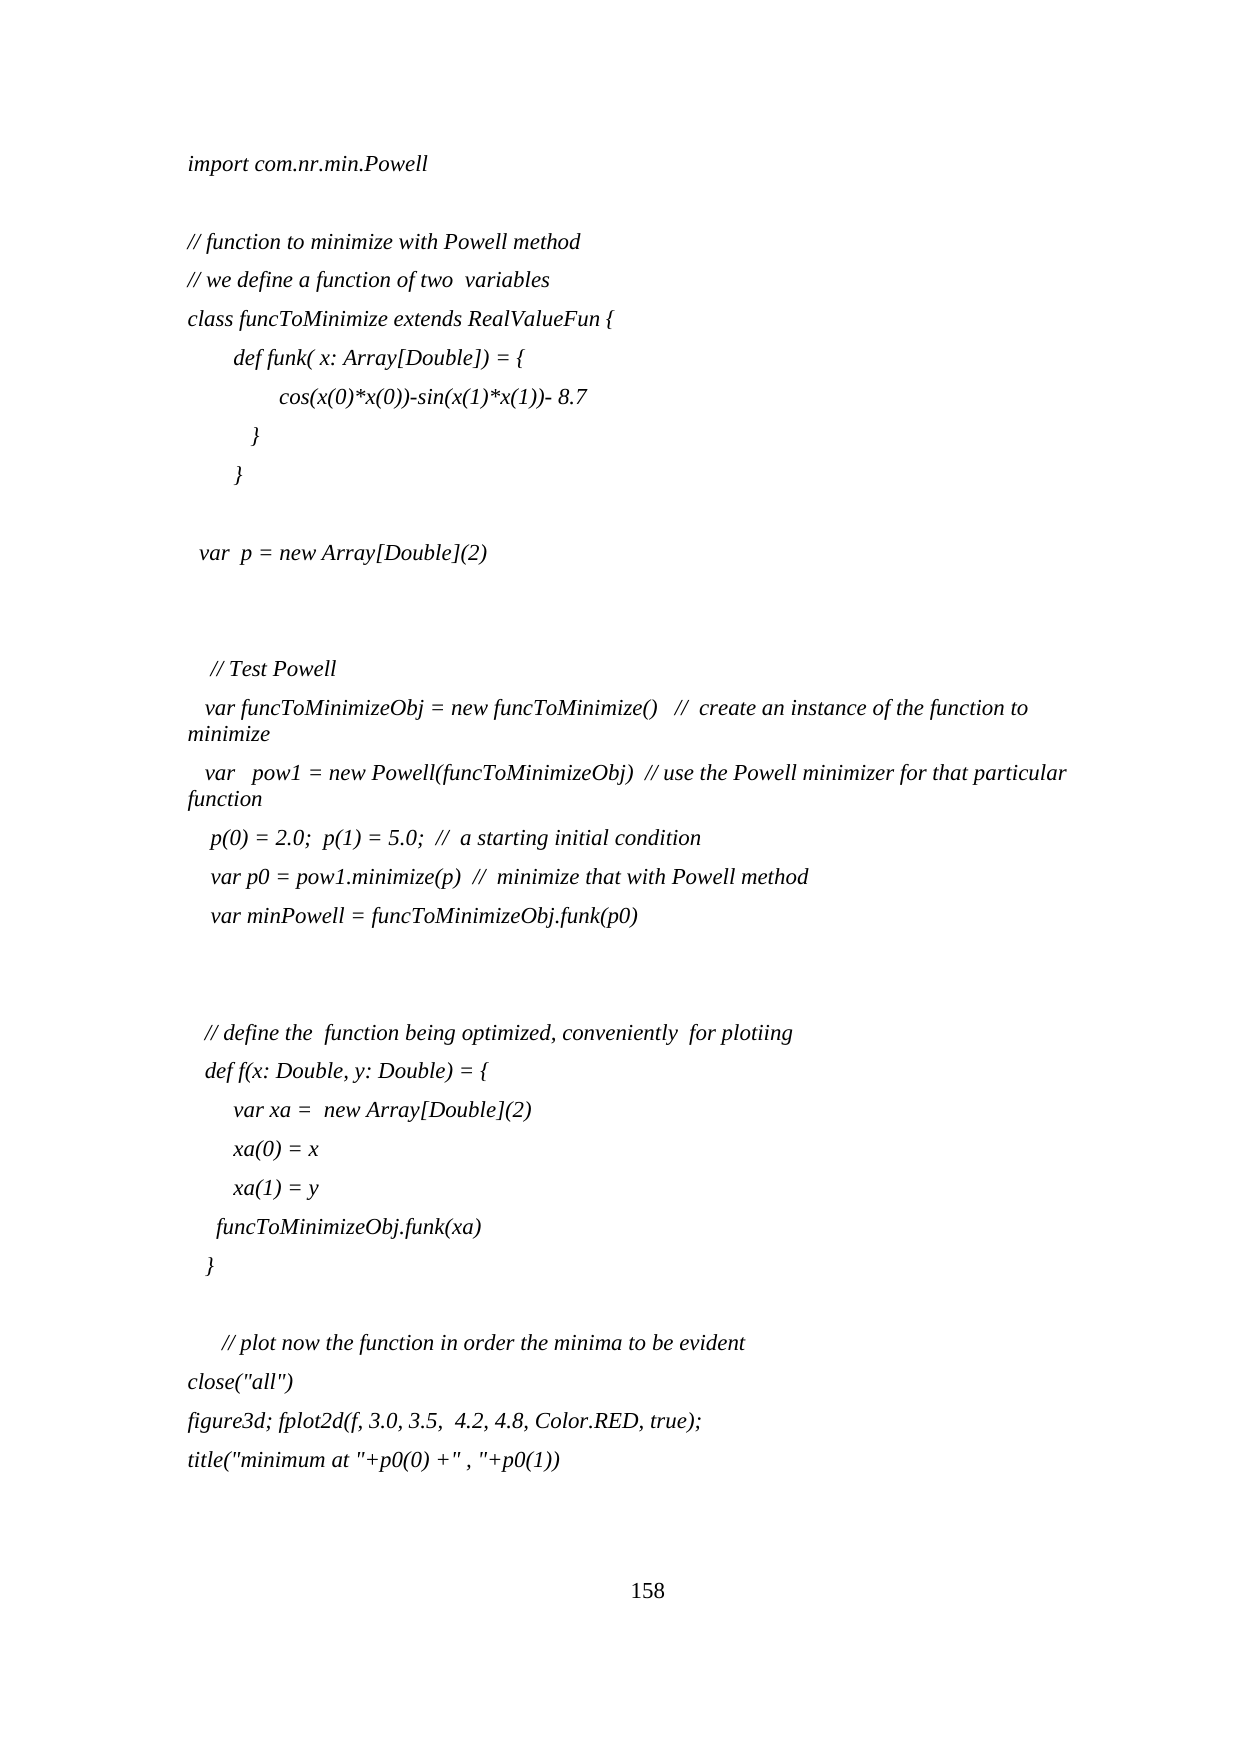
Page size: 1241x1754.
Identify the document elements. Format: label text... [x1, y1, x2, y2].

text var pow1 = new Powell(funcToMinimizeObj) // use the Powell minimizer for that particular function [187, 759, 1108, 812]
text p(0) = 2.0; p(1) = 5.0; // a starting initial condition [187, 824, 1108, 851]
text // Test Powell [187, 655, 1108, 681]
text xa(0) = x [187, 1135, 1108, 1162]
text def funk( x: Array[Double]) = { [187, 344, 1108, 371]
text var funcToMinimizeObj = new funcToMinimize() // create an instance of the function to minimize [187, 694, 1108, 747]
text funcToMinimizeObj.funk(xa) [187, 1213, 1108, 1239]
text } [187, 1252, 1108, 1278]
text var p0 = pow1.minimize(p) // minimize that with Powell method [187, 863, 1108, 889]
text cos(x(0)*x(0))-sin(x(1)*x(1))- 8.7 [187, 383, 1108, 409]
text class funcToMinimize extends RealValueFun { [187, 305, 1108, 332]
text var minPowell = funcToMinimizeObj.funk(p0) [187, 902, 1108, 928]
text var xa = new Array[Double](2) [187, 1096, 1108, 1123]
text // we define a function of two variables [187, 267, 1108, 293]
text } [187, 461, 1108, 487]
text var p = new Array[Double](2) [187, 538, 1108, 565]
text } [187, 422, 1108, 448]
text title("minimum at "+p0(0) +" , "+p0(1)) [187, 1446, 1108, 1472]
text figure3d; fplot2d(f, 3.0, 3.5, 4.2, 4.8, Color.RED, true); [187, 1407, 1108, 1433]
text // function to minimize with Powell method [187, 228, 1108, 254]
text import com.nr.min.Powell [187, 150, 1108, 176]
text xa(1) = y [187, 1174, 1108, 1200]
text // plot now the function in order the minima to be evident [187, 1329, 1108, 1356]
text close("all") [187, 1368, 1108, 1395]
text // define the function being optimized, conveniently for plotiing [187, 1019, 1108, 1045]
text def f(x: Double, y: Double) = { [187, 1057, 1108, 1084]
